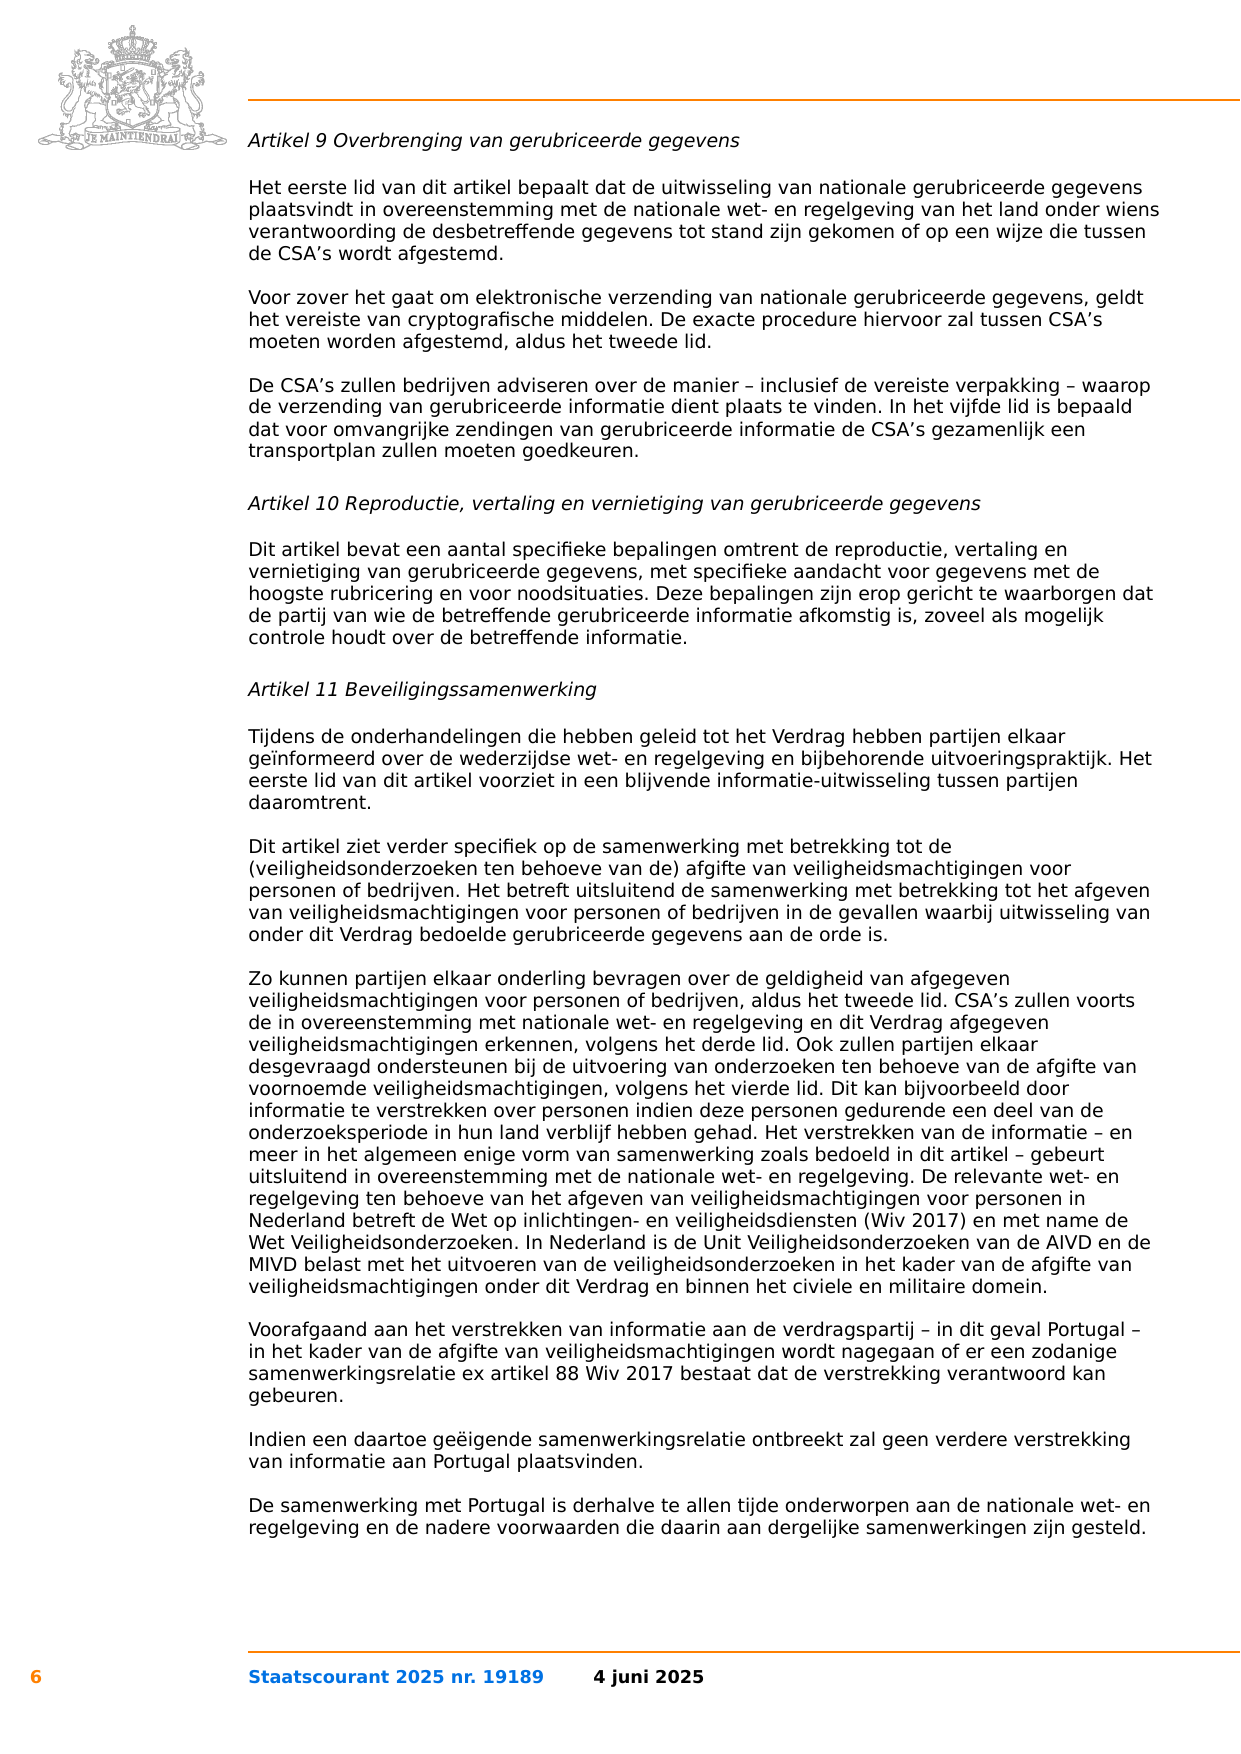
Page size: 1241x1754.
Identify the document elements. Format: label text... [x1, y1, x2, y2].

text De samenwerking met Portugal is derhalve te allen tijde onderworpen aan de nationale wet- en regelgeving en de nadere voorwaarden die daarin aan dergelijke samenwerkingen zijn gesteld. [248, 1495, 1163, 1539]
picture [38, 25, 227, 150]
text Voor zover het gaat om elektronische verzending van nationale gerubriceerde gegevens, geldt het vereiste van cryptografische middelen. De exacte procedure hiervoor zal tussen CSA’s moeten worden afgestemd, aldus het tweede lid. [248, 287, 1163, 353]
subtitle Artikel 9 Overbrenging van gerubriceerde gegevens [248, 130, 1163, 152]
subtitle Artikel 11 Beveiligingssamenwerking [248, 679, 1163, 701]
subtitle Artikel 10 Reproductie, vertaling en vernietiging van gerubriceerde gegevens [248, 492, 1163, 514]
text Het eerste lid van dit artikel bepaalt dat de uitwisseling van nationale gerubriceerde gegevens plaatsvindt in overeenstemming met de nationale wet- en regelgeving van het land onder wiens verantwoording de desbetreffende gegevens tot stand zijn gekomen of op een wijze die tussen de CSA’s wordt afgestemd. [248, 177, 1163, 265]
text De CSA’s zullen bedrijven adviseren over de manier – inclusief de vereiste verpakking – waarop de verzending van gerubriceerde informatie dient plaats te vinden. In het vijfde lid is bepaald dat voor omvangrijke zendingen van gerubriceerde informatie de CSA’s gezamenlijk een transportplan zullen moeten goedkeuren. [248, 374, 1163, 462]
text Dit artikel ziet verder specifiek op de samenwerking met betrekking tot de (veiligheidsonderzoeken ten behoeve van de) afgifte van veiligheidsmachtigingen voor personen of bedrijven. Het betreft uitsluitend de samenwerking met betrekking tot het afgeven van veiligheidsmachtigingen voor personen of bedrijven in de gevallen waarbij uitwisseling van onder dit Verdrag bedoelde gerubriceerde gegevens aan de orde is. [248, 836, 1163, 946]
text Tijdens de onderhandelingen die hebben geleid tot het Verdrag hebben partijen elkaar geïnformeerd over de wederzijdse wet- en regelgeving en bijbehorende uitvoeringspraktijk. Het eerste lid van dit artikel voorziet in een blijvende informatie-uitwisseling tussen partijen daaromtrent. [248, 726, 1163, 814]
text Voorafgaand aan het verstrekken van informatie aan de verdragspartij – in dit geval Portugal – in het kader van de afgifte van veiligheidsmachtigingen wordt nagegaan of er een zodanige samenwerkingsrelatie ex artikel 88 Wiv 2017 bestaat dat de verstrekking verantwoord kan gebeuren. [248, 1319, 1163, 1407]
text Dit artikel bevat een aantal specifieke bepalingen omtrent de reproductie, vertaling en vernietiging van gerubriceerde gegevens, met specifieke aandacht voor gegevens met de hoogste rubricering en voor noodsituaties. Deze bepalingen zijn erop gericht te waarborgen dat de partij van wie de betreffende gerubriceerde informatie afkomstig is, zoveel als mogelijk controle houdt over de betreffende informatie. [248, 539, 1163, 649]
text Zo kunnen partijen elkaar onderling bevragen over de geldigheid van afgegeven veiligheidsmachtigingen voor personen of bedrijven, aldus het tweede lid. CSA’s zullen voorts de in overeenstemming met nationale wet- en regelgeving en dit Verdrag afgegeven veiligheidsmachtigingen erkennen, volgens het derde lid. Ook zullen partijen elkaar desgevraagd ondersteunen bij de uitvoering van onderzoeken ten behoeve van de afgifte van voornoemde veiligheidsmachtigingen, volgens het vierde lid. Dit kan bijvoorbeeld door informatie te verstrekken over personen indien deze personen gedurende een deel van de onderzoeksperiode in hun land verblijf hebben gehad. Het verstrekken van de informatie – en meer in het algemeen enige vorm van samenwerking zoals bedoeld in dit artikel – gebeurt uitsluitend in overeenstemming met de nationale wet- en regelgeving. De relevante wet- en regelgeving ten behoeve van het afgeven van veiligheidsmachtigingen voor personen in Nederland betreft de Wet op inlichtingen- en veiligheidsdiensten (Wiv 2017) en met name de Wet Veiligheidsonderzoeken. In Nederland is de Unit Veiligheidsonderzoeken van de AIVD en de MIVD belast met het uitvoeren van de veiligheidsonderzoeken in het kader van de afgifte van veiligheidsmachtigingen onder dit Verdrag en binnen het civiele en militaire domein. [248, 968, 1163, 1297]
text Indien een daartoe geëigende samenwerkingsrelatie ontbreekt zal geen verdere verstrekking van informatie aan Portugal plaatsvinden. [248, 1429, 1163, 1473]
